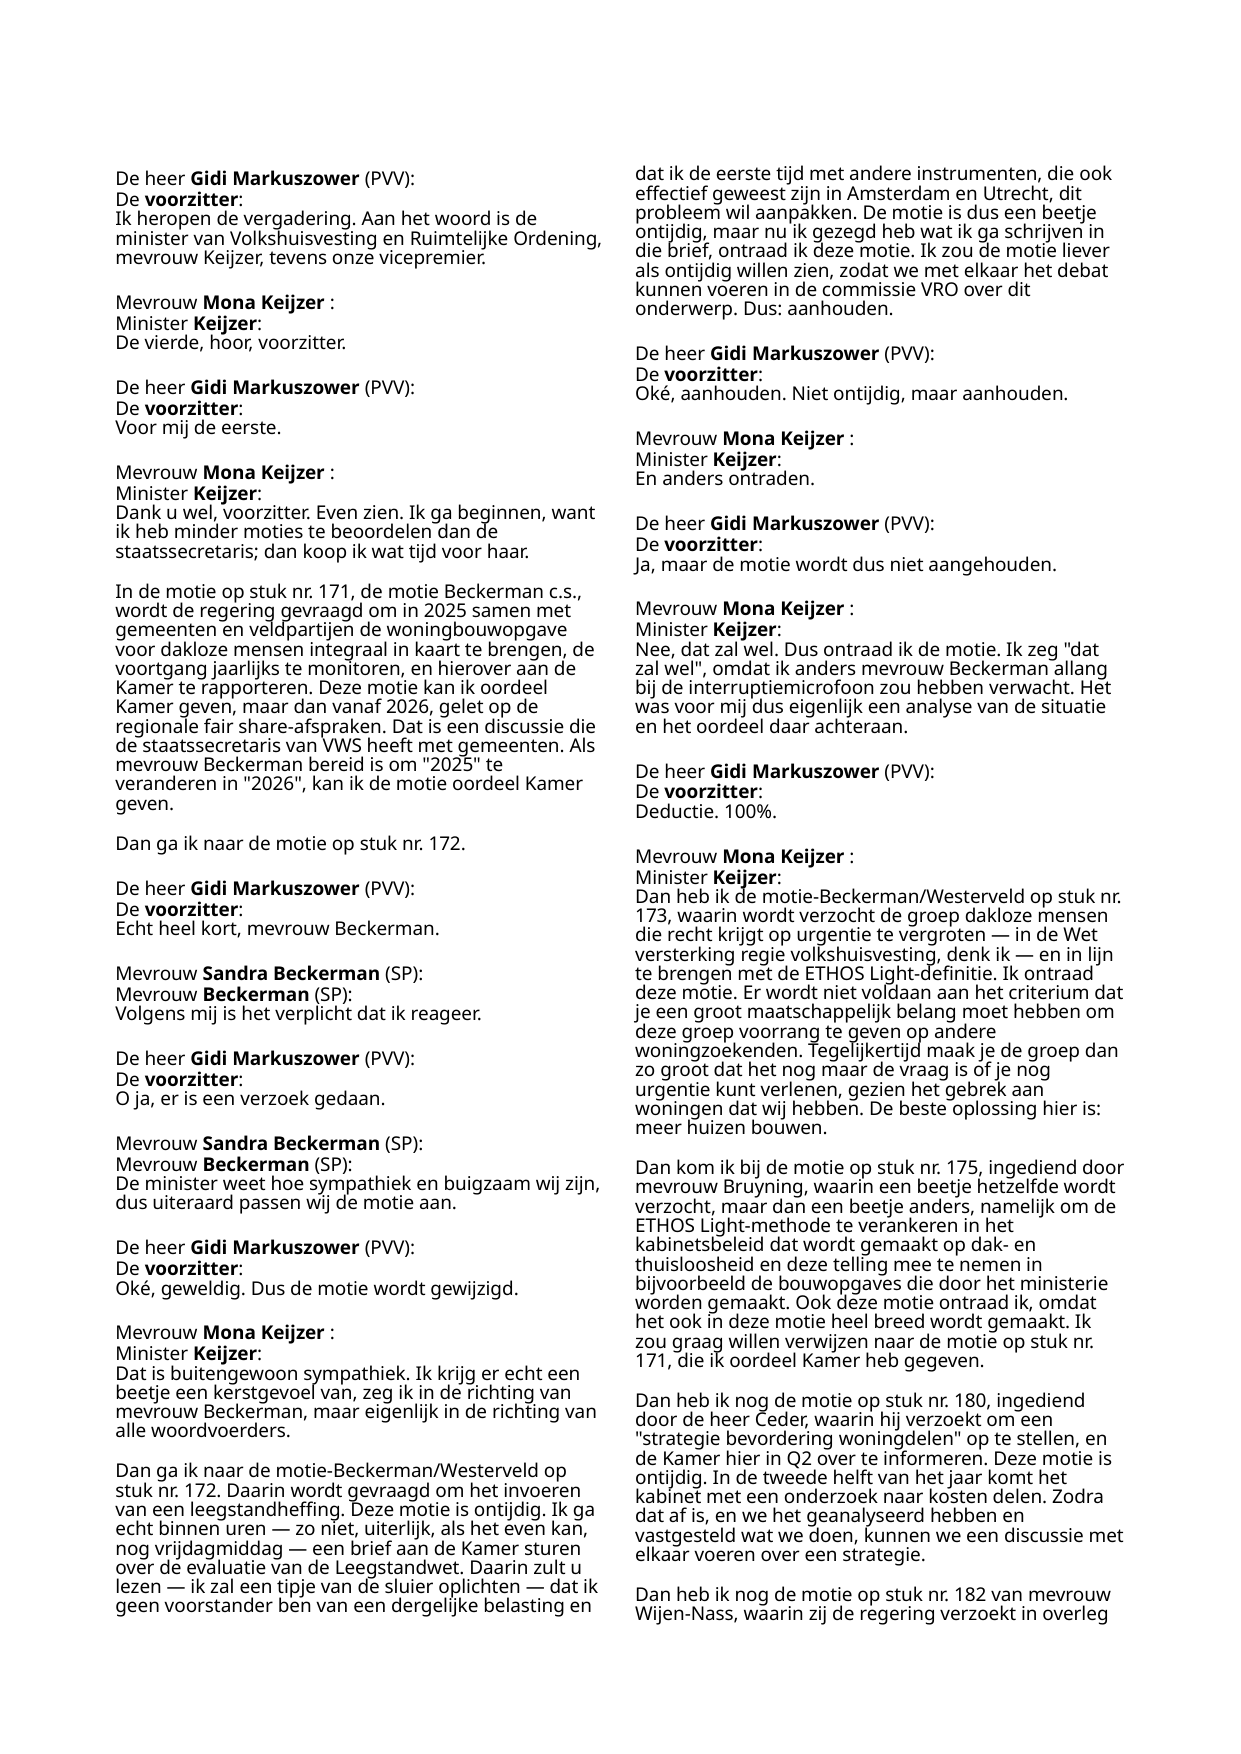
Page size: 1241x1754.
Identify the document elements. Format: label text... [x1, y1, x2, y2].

text Minister Keijzer: [115, 315, 605, 334]
text Mevrouw Sandra Beckerman (SP): [115, 960, 605, 986]
text Ja, maar de motie wordt dus niet aangehouden. [635, 556, 1125, 575]
text De heer Gidi Markuszower (PVV): [635, 758, 1125, 783]
text Volgens mij is het verplicht dat ik reageer. [115, 1005, 605, 1024]
text Oké, aanhouden. Niet ontijdig, maar aanhouden. [635, 385, 1125, 404]
text dat ik de eerste tijd met andere instrumenten, die ook effectief geweest zijn in Amsterdam en Utrecht, dit probleem wil aanpakken. De motie is dus een beetje ontijdig, maar nu ik gezegd heb wat ik ga schrijven in die brief, ontraad ik deze motie. Ik zou de motie liever als ontijdig willen zien, zodat we met elkaar het debat kunnen voeren in de commissie VRO over dit onderwerp. Dus: aanhouden. [635, 165, 1125, 319]
text Mevrouw Beckerman (SP): [115, 1156, 605, 1175]
text Oké, geweldig. Dus de motie wordt gewijzigd. [115, 1279, 605, 1299]
text De voorzitter: [115, 400, 605, 419]
text En anders ontraden. [635, 470, 1125, 490]
text De voorzitter: [635, 783, 1125, 803]
text Minister Keijzer: [115, 485, 605, 504]
text Dan heb ik nog de motie op stuk nr. 182 van mevrouw Wijen-Nass, waarin zij de regering verzoekt in overleg [635, 1586, 1125, 1624]
text Ik heropen de vergadering. Aan het woord is de minister van Volkshuisvesting en Ruimtelijke Ordening, mevrouw Keijzer, tevens onze vicepremier. [115, 210, 605, 268]
text Minister Keijzer: [115, 1345, 605, 1364]
text Dan kom ik bij de motie op stuk nr. 175, ingediend door mevrouw Bruyning, waarin een beetje hetzelfde wordt verzocht, maar dan een beetje anders, namelijk om de ETHOS Light-methode te verankeren in het kabinetsbeleid dat wordt gemaakt op dak- en thuisloosheid en deze telling mee te nemen in bijvoorbeeld de bouwopgaves die door het ministerie worden gemaakt. Ook deze motie ontraad ik, omdat het ook in deze motie heel breed wordt gemaakt. Ik zou graag willen verwijzen naar de motie op stuk nr. 171, die ik oordeel Kamer heb gegeven. [635, 1159, 1125, 1371]
text Voor mij de eerste. [115, 419, 605, 438]
text Deductie. 100%. [635, 803, 1125, 822]
text De voorzitter: [635, 536, 1125, 556]
text De minister weet hoe sympathiek en buigzaam wij zijn, dus uiteraard passen wij de motie aan. [115, 1175, 605, 1214]
text Dat is buitengewoon sympathiek. Ik krijg er echt een beetje een kerstgevoel van, zeg ik in de richting van mevrouw Beckerman, maar eigenlijk in de richting van alle woordvoerders. [115, 1364, 605, 1442]
text Mevrouw Mona Keijzer : [115, 1319, 605, 1345]
text De voorzitter: [635, 366, 1125, 385]
text Dan heb ik de motie-Beckerman/Westerveld op stuk nr. 173, waarin wordt verzocht de groep dakloze mensen die recht krijgt op urgentie te vergroten — in de Wet versterking regie volkshuisvesting, denk ik — en in lijn te brengen met de ETHOS Light-definitie. Ik ontraad deze motie. Er wordt niet voldaan aan het criterium dat je een groot maatschappelijk belang moet hebben om deze groep voorrang te geven op andere woningzoekenden. Tegelijkertijd maak je de groep dan zo groot dat het nog maar de vraag is of je nog urgentie kunt verlenen, gezien het gebrek aan woningen dat wij hebben. De beste oplossing hier is: meer huizen bouwen. [635, 888, 1125, 1138]
text Echt heel kort, mevrouw Beckerman. [115, 920, 605, 939]
text Minister Keijzer: [635, 451, 1125, 470]
text De heer Gidi Markuszower (PVV): [115, 165, 605, 191]
text In de motie op stuk nr. 171, de motie Beckerman c.s., wordt de regering gevraagd om in 2025 samen met gemeenten en veldpartijen de woningbouwopgave voor dakloze mensen integraal in kaart te brengen, de voortgang jaarlijks te monitoren, en hierover aan de Kamer te rapporteren. Deze motie kan ik oordeel Kamer geven, maar dan vanaf 2026, gelet op de regionale fair share-afspraken. Dat is een discussie die de staatssecretaris van VWS heeft met gemeenten. Als mevrouw Beckerman bereid is om "2025" te veranderen in "2026", kan ik de motie oordeel Kamer geven. [115, 583, 605, 814]
text Nee, dat zal wel. Dus ontraad ik de motie. Ik zeg "dat zal wel", omdat ik anders mevrouw Beckerman allang bij de interruptiemicrofoon zou hebben verwacht. Het was voor mij dus eigenlijk een analyse van de situatie en het oordeel daar achteraan. [635, 641, 1125, 737]
text De vierde, hoor, voorzitter. [115, 334, 605, 353]
text De heer Gidi Markuszower (PVV): [115, 875, 605, 901]
text De heer Gidi Markuszower (PVV): [115, 1234, 605, 1260]
text De heer Gidi Markuszower (PVV): [115, 1045, 605, 1071]
text Mevrouw Mona Keijzer : [115, 289, 605, 315]
text De voorzitter: [115, 1260, 605, 1279]
text Dank u wel, voorzitter. Even zien. Ik ga beginnen, want ik heb minder moties te beoordelen dan de staatssecretaris; dan koop ik wat tijd voor haar. [115, 504, 605, 562]
text Mevrouw Beckerman (SP): [115, 986, 605, 1005]
text De heer Gidi Markuszower (PVV): [635, 340, 1125, 366]
text De voorzitter: [115, 1071, 605, 1090]
text De voorzitter: [115, 901, 605, 920]
text Mevrouw Sandra Beckerman (SP): [115, 1130, 605, 1156]
text Mevrouw Mona Keijzer : [635, 843, 1125, 869]
text Dan heb ik nog de motie op stuk nr. 180, ingediend door de heer Ceder, waarin hij verzoekt om een "strategie bevordering woningdelen" op te stellen, en de Kamer hier in Q2 over te informeren. Deze motie is ontijdig. In de tweede helft van het jaar komt het kabinet met een onderzoek naar kosten delen. Zodra dat af is, en we het geanalyseerd hebben en vastgesteld wat we doen, kunnen we een discussie met elkaar voeren over een strategie. [635, 1392, 1125, 1565]
text Mevrouw Mona Keijzer : [635, 425, 1125, 451]
text Dan ga ik naar de motie-Beckerman/Westerveld op stuk nr. 172. Daarin wordt gevraagd om het invoeren van een leegstandheffing. Deze motie is ontijdig. Ik ga echt binnen uren — zo niet, uiterlijk, als het even kan, nog vrijdagmiddag — een brief aan de Kamer sturen over de evaluatie van de Leegstandwet. Daarin zult u lezen — ik zal een tipje van de sluier oplichten — dat ik geen voorstander ben van een dergelijke belasting en [115, 1462, 605, 1617]
text Minister Keijzer: [635, 869, 1125, 888]
text De voorzitter: [115, 191, 605, 210]
text Mevrouw Mona Keijzer : [115, 459, 605, 485]
text O ja, er is een verzoek gedaan. [115, 1090, 605, 1109]
text Minister Keijzer: [635, 621, 1125, 641]
text De heer Gidi Markuszower (PVV): [635, 511, 1125, 536]
text De heer Gidi Markuszower (PVV): [115, 374, 605, 400]
text Mevrouw Mona Keijzer : [635, 596, 1125, 621]
text Dan ga ik naar de motie op stuk nr. 172. [115, 835, 605, 854]
